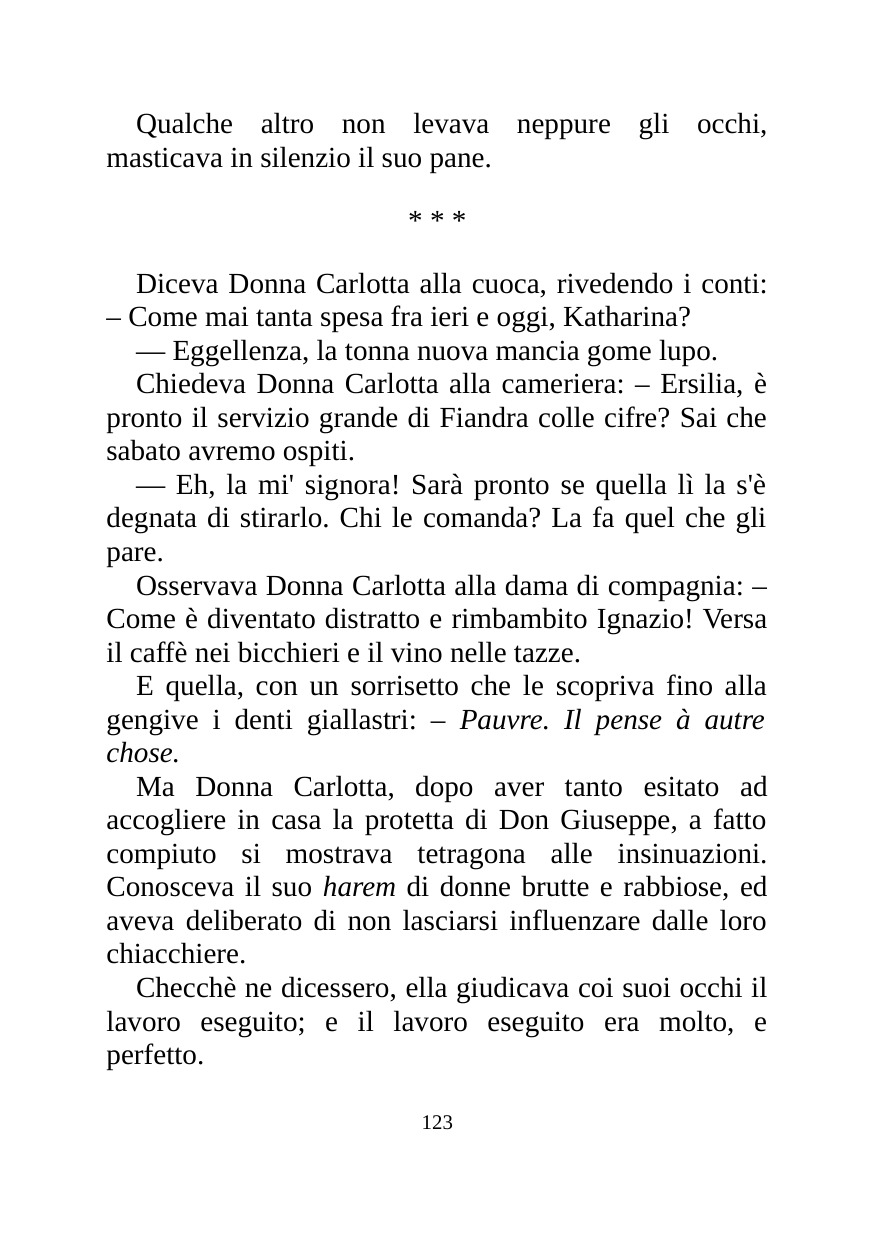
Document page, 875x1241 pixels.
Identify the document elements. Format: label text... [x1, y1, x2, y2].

text — Eggellenza, la tonna nuova mancia gome lupo. [106, 333, 768, 366]
text * * * [106, 203, 768, 236]
text Diceva Donna Carlotta alla cuoca, rivedendo i conti: – Come mai tanta spesa fra ieri e oggi, Katharina? [106, 266, 768, 333]
text Checchè ne dicessero, ella giudicava coi suoi occhi il lavoro eseguito; e il lavoro eseguito era molto, e perfetto. [106, 970, 768, 1071]
text Osservava Donna Carlotta alla dama di compagnia: – Come è diventato distratto e rimbambito Ignazio! Versa il caffè nei bicchieri e il vino nelle tazze. [106, 568, 768, 668]
text E quella, con un sorrisetto che le scopriva fino alla gengive i denti giallastri: – Pauvre. Il pense à autre chose. [106, 668, 768, 769]
text Ma Donna Carlotta, dopo aver tanto esitato ad accogliere in casa la protetta di Don Giuseppe, a fatto compiuto si mostrava tetragona alle insinuazioni. Conosceva il suo harem di donne brutte e rabbiose, ed aveva deliberato di non lasciarsi influenzare dalle loro chiacchiere. [106, 769, 768, 970]
text Qualche altro non levava neppure gli occhi, masticava in silenzio il suo pane. [106, 106, 768, 173]
text Chiedeva Donna Carlotta alla cameriera: – Ersilia, è pronto il servizio grande di Fiandra colle cifre? Sai che sabato avremo ospiti. [106, 366, 768, 467]
text — Eh, la mi' signora! Sarà pronto se quella lì la s'è degnata di stirarlo. Chi le comanda? La fa quel che gli pare. [106, 467, 768, 568]
